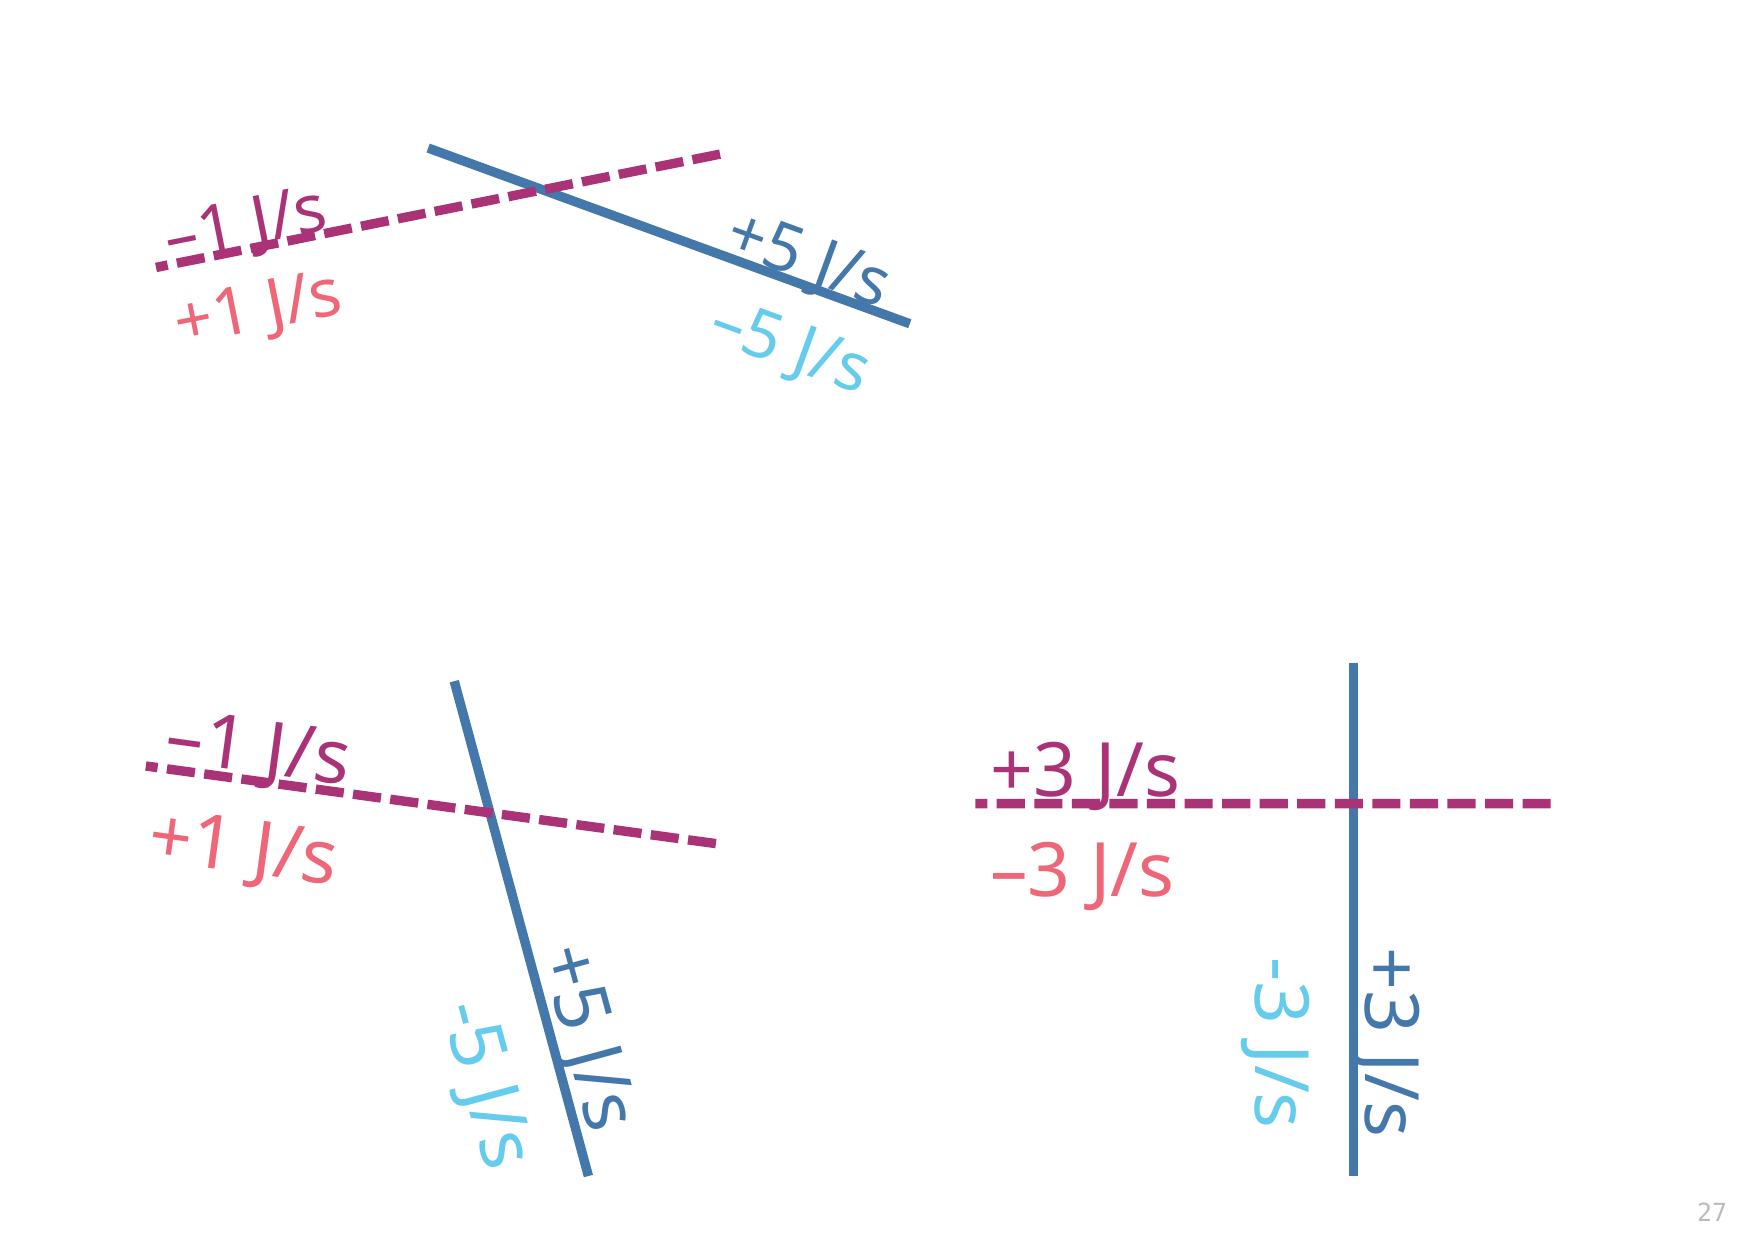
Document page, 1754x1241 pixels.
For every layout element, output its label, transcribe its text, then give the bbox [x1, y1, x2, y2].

text_box [315, 784, 345, 798]
text_box +1 J/s [131, 771, 376, 892]
text_box [544, 179, 574, 194]
text_box [389, 794, 419, 808]
text_box [538, 814, 568, 829]
text_box -3 J/s [1253, 942, 1344, 1157]
text_box [617, 164, 648, 180]
text_box –3 J/s [975, 808, 1210, 899]
text_box [287, 236, 316, 243]
text_box [396, 208, 427, 224]
text_box [1522, 798, 1551, 809]
text_box [268, 243, 279, 247]
text_box +5 J/s [707, 171, 935, 321]
text_box [1372, 798, 1401, 809]
text_box [145, 761, 159, 772]
text_box [1184, 798, 1213, 809]
text_box +3 J/s [1363, 932, 1453, 1167]
text_box [426, 799, 457, 813]
text_box [612, 825, 643, 839]
text_box +1 J/s [149, 225, 395, 352]
text_box [996, 799, 1025, 808]
text_box [654, 156, 685, 172]
text_box [1071, 799, 1101, 808]
text_box [240, 774, 268, 786]
text_box [691, 149, 722, 165]
text_box [352, 789, 382, 803]
text_box [650, 830, 680, 844]
text_box [1109, 799, 1138, 808]
text_box [575, 819, 605, 834]
text_box [1485, 798, 1514, 809]
text_box [177, 258, 206, 266]
text_box [361, 216, 390, 229]
text_box [1222, 798, 1251, 809]
text_box –5 J/s [678, 255, 902, 411]
text_box [501, 809, 531, 823]
text_box [470, 193, 501, 209]
text_box -5 J/s [432, 959, 575, 1189]
text_box [250, 247, 262, 251]
text_box [464, 804, 494, 818]
text_box [507, 186, 537, 202]
text_box [213, 251, 242, 258]
text_box [1034, 799, 1063, 808]
text_box [1409, 798, 1439, 809]
text_box [166, 764, 196, 778]
text_box [1146, 799, 1176, 808]
text_box –1 J/s [139, 143, 377, 268]
text_box [581, 171, 611, 187]
text_box +5 J/s [534, 914, 683, 1164]
text_box [203, 769, 233, 783]
text_box [1297, 798, 1326, 809]
text_box [324, 229, 353, 236]
text_box [1447, 798, 1476, 809]
text_box [975, 799, 988, 808]
text_box [156, 266, 169, 270]
text_box [1259, 798, 1288, 809]
text_box [277, 779, 308, 793]
text_box [433, 201, 464, 217]
text_box –1 J/s [148, 671, 385, 792]
text_box [1334, 798, 1363, 809]
text_box +3 J/s [975, 708, 1210, 799]
text_box [687, 835, 717, 849]
